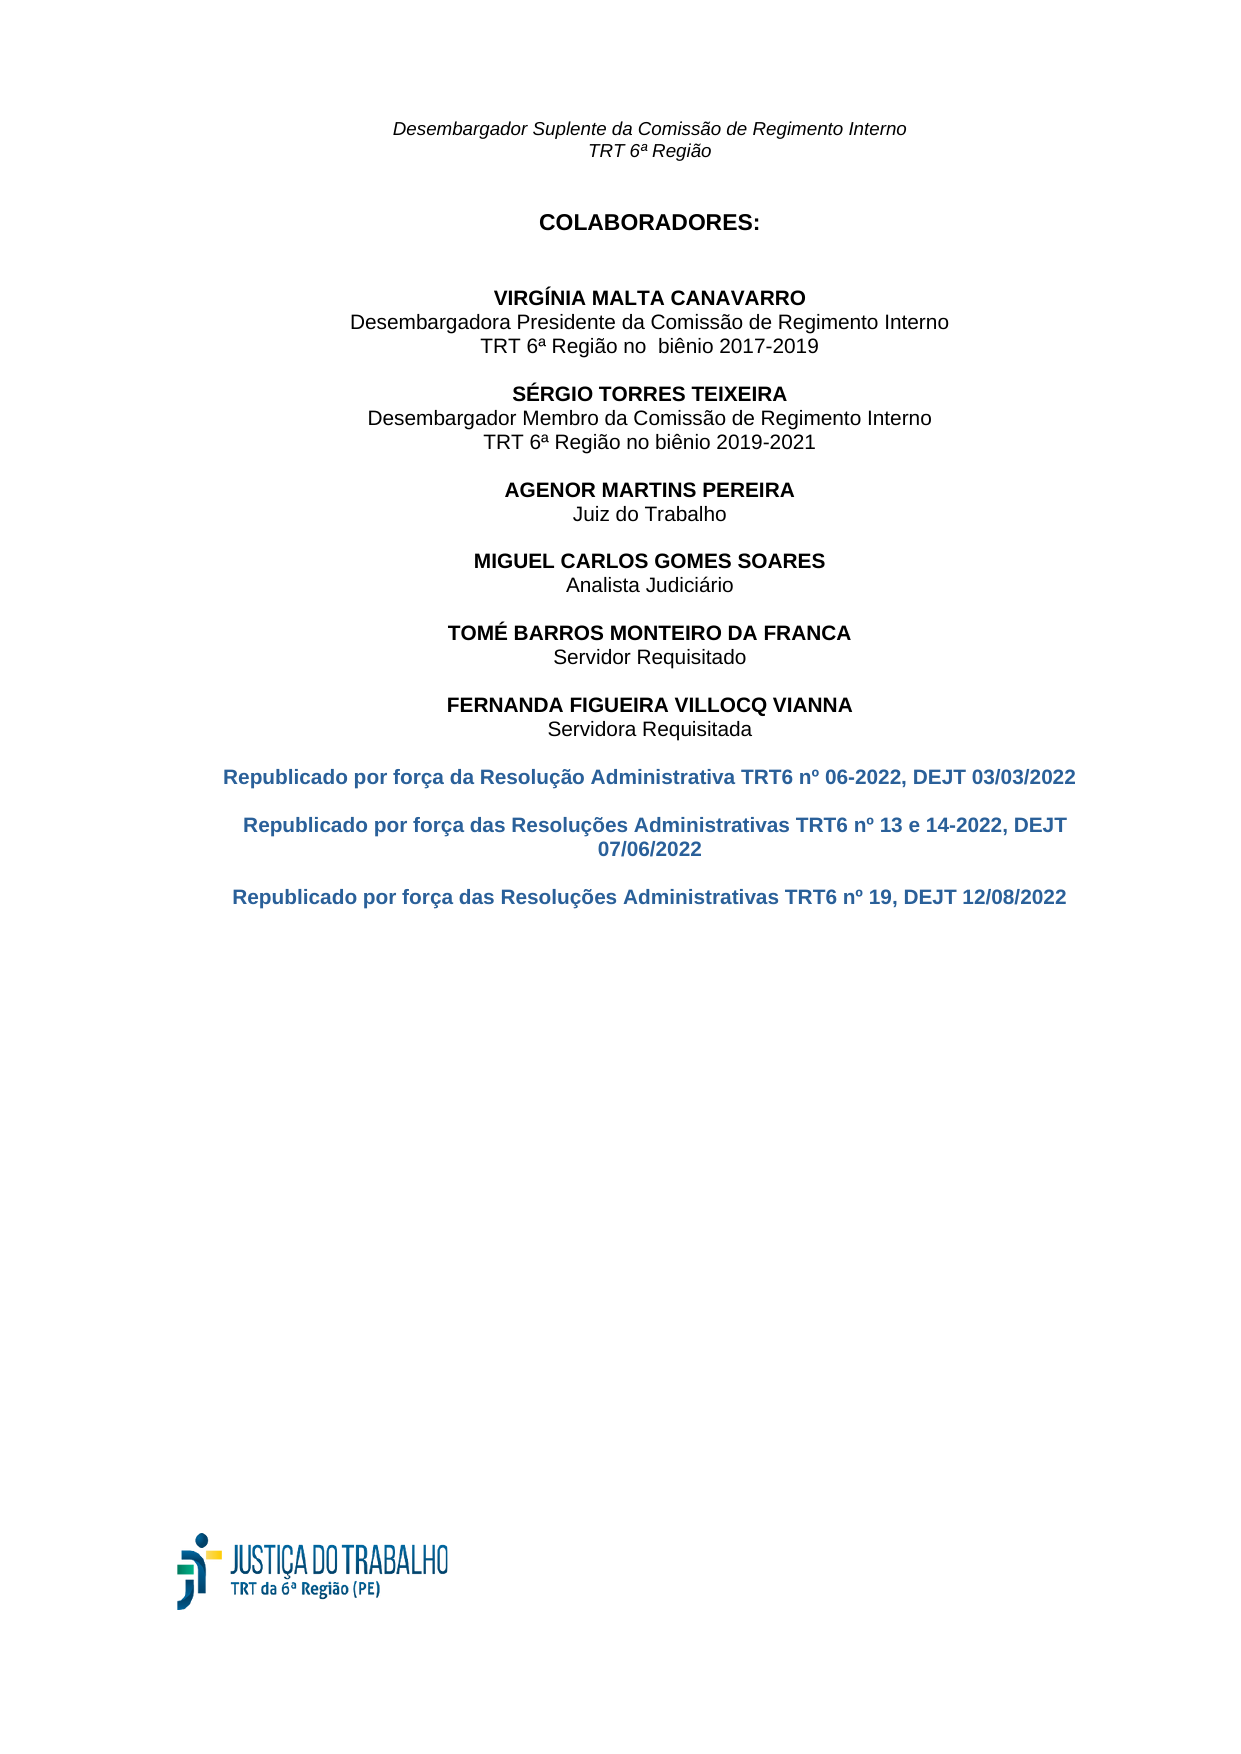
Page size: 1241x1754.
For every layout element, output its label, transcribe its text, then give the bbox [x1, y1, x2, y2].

text Desembargador Suplente da Comissão de Regimento Interno [177, 118, 1122, 140]
text Juiz do Trabalho [177, 501, 1122, 525]
text COLABORADORES: [177, 209, 1122, 236]
text Desembargadora Presidente da Comissão de Regimento Interno [177, 310, 1122, 334]
text Republicado por força das Resoluções Administrativas TRT6 nº 19, DEJT 12/08/2022 [177, 885, 1122, 909]
text FERNANDA FIGUEIRA VILLOCQ VIANNA [177, 693, 1122, 717]
text SÉRGIO TORRES TEIXEIRA [177, 382, 1122, 406]
text TRT 6ª Região no biênio 2019-2021 [177, 429, 1122, 453]
text Analista Judiciário [177, 573, 1122, 597]
text AGENOR MARTINS PEREIRA [177, 477, 1122, 501]
text TRT 6ª Região [177, 140, 1122, 161]
text Servidor Requisitado [177, 645, 1122, 669]
text Republicado por força das Resoluções Administrativas TRT6 nº 13 e 14-2022, DEJT 07/06/2022 [177, 813, 1122, 861]
text Servidora Requisitada [177, 717, 1122, 741]
text Republicado por força da Resolução Administrativa TRT6 nº 06-2022, DEJT 03/03/2022 [177, 765, 1122, 789]
text TOMÉ BARROS MONTEIRO DA FRANCA [177, 621, 1122, 645]
text TRT 6ª Região no biênio 2017-2019 [177, 334, 1122, 358]
picture [177, 1533, 448, 1610]
text Desembargador Membro da Comissão de Regimento Interno [177, 406, 1122, 429]
text MIGUEL CARLOS GOMES SOARES [177, 549, 1122, 573]
text VIRGÍNIA MALTA CANAVARRO [177, 286, 1122, 310]
